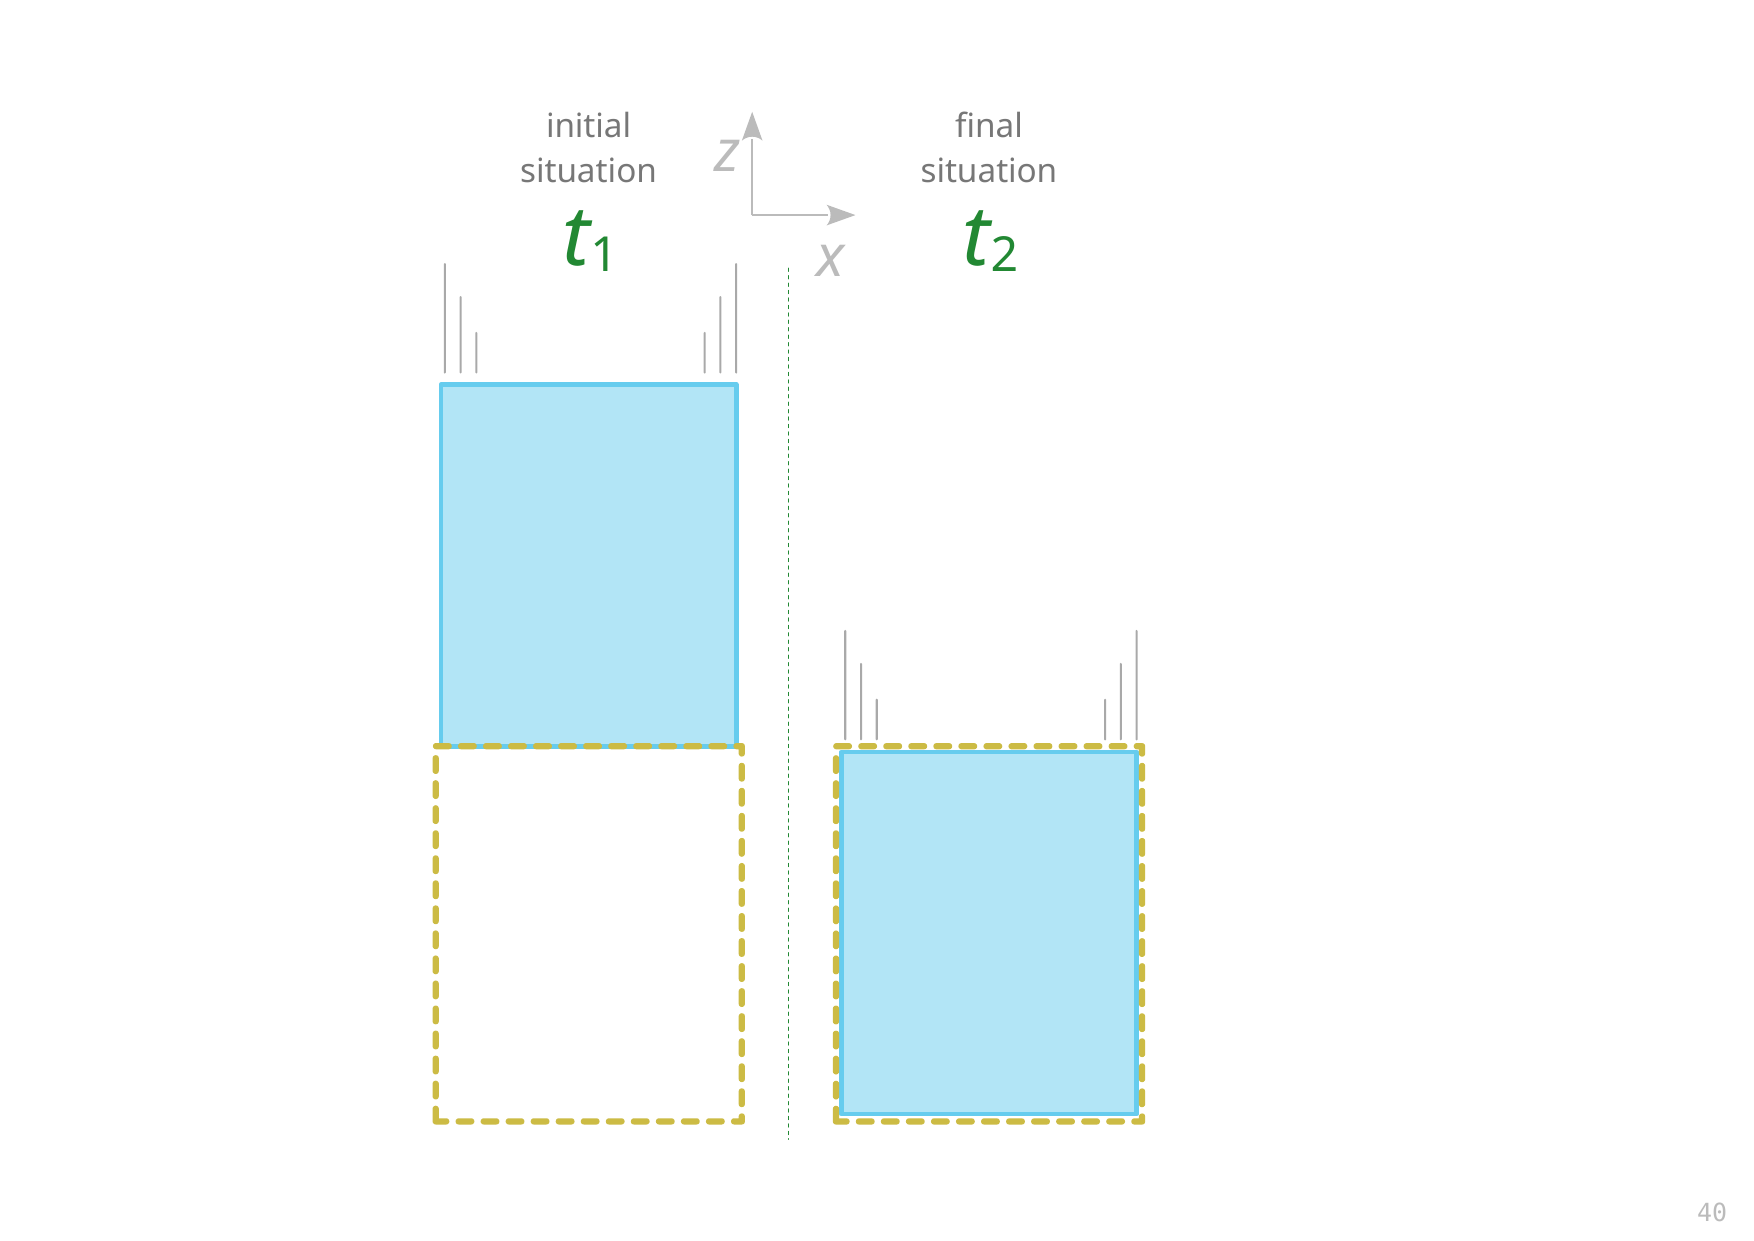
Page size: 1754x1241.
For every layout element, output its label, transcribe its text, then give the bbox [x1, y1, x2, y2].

text_box final situation [909, 94, 1069, 176]
text_box [580, 1118, 600, 1125]
text_box [738, 988, 745, 1008]
text_box [858, 743, 878, 750]
text_box [432, 384, 745, 757]
text_box [655, 1118, 675, 1125]
text_box [432, 905, 439, 925]
text_box [832, 855, 840, 875]
text_box [1056, 1118, 1075, 1125]
text_box t2 [948, 176, 1030, 267]
text_box [1138, 812, 1146, 832]
text_box [432, 880, 439, 900]
text_box [981, 1118, 1000, 1125]
text_box [1138, 762, 1146, 782]
text_box [1108, 743, 1128, 750]
text_box [1138, 1063, 1146, 1083]
text_box [432, 805, 439, 825]
text_box [738, 888, 745, 907]
text_box [432, 780, 439, 800]
text_box [680, 1118, 700, 1125]
text_box [432, 830, 439, 850]
text_box [738, 1038, 745, 1058]
text_box [933, 743, 953, 750]
text_box [1138, 837, 1146, 857]
text_box [958, 743, 978, 750]
text_box t1 [547, 176, 630, 267]
text_box x [802, 206, 862, 281]
text_box [1138, 913, 1146, 932]
text_box [1008, 743, 1028, 750]
text_box [1006, 1118, 1025, 1125]
text_box [832, 955, 840, 975]
text_box [832, 780, 840, 800]
text_box [832, 880, 840, 900]
text_box [1083, 743, 1103, 750]
text_box [880, 1118, 900, 1125]
text_box [832, 980, 840, 1000]
text_box [832, 805, 840, 825]
text_box [1133, 743, 1146, 757]
text_box [730, 1113, 745, 1125]
text_box [432, 1080, 439, 1100]
text_box [832, 1005, 840, 1025]
text_box [1106, 1118, 1126, 1125]
text_box [738, 787, 745, 807]
text_box [738, 837, 745, 857]
text_box [455, 1118, 475, 1125]
text_box [1138, 1038, 1146, 1058]
text_box [1081, 1118, 1101, 1125]
text_box [855, 1118, 875, 1125]
text_box [738, 1063, 745, 1083]
text_box [833, 743, 853, 750]
text_box [738, 1088, 745, 1108]
text_box [432, 855, 439, 875]
text_box z [699, 102, 755, 176]
text_box [432, 930, 439, 950]
text_box [1033, 743, 1053, 750]
text_box [930, 1118, 950, 1125]
text_box [432, 1030, 439, 1050]
text_box [432, 955, 439, 975]
text_box [480, 1118, 500, 1125]
text_box [1138, 1088, 1146, 1108]
text_box [1131, 1113, 1146, 1125]
text_box [705, 1118, 725, 1125]
text_box [738, 762, 745, 782]
text_box [738, 812, 745, 832]
text_box [1138, 988, 1146, 1008]
text_box [955, 1118, 975, 1125]
text_box [1138, 787, 1146, 807]
text_box [1058, 743, 1078, 750]
text_box [505, 1118, 525, 1125]
text_box [841, 752, 1137, 1115]
text_box [432, 755, 439, 774]
text_box [432, 980, 439, 1000]
text_box [738, 913, 745, 932]
text_box [605, 1118, 625, 1125]
text_box [832, 905, 840, 925]
text_box [630, 1118, 650, 1125]
text_box [832, 930, 840, 950]
text_box [832, 1080, 840, 1100]
text_box [530, 1118, 550, 1125]
text_box [738, 963, 745, 982]
text_box [1138, 888, 1146, 907]
text_box [432, 1105, 450, 1125]
text_box [1138, 863, 1146, 882]
text_box [883, 743, 903, 750]
text_box [1138, 963, 1146, 983]
text_box [832, 755, 840, 775]
text_box [1138, 938, 1146, 957]
text_box [832, 830, 840, 850]
text_box [908, 743, 928, 750]
text_box [832, 1105, 850, 1125]
text_box [832, 1030, 840, 1050]
text_box [983, 743, 1003, 750]
text_box [905, 1118, 925, 1125]
text_box [738, 862, 745, 882]
text_box [432, 1005, 439, 1025]
text_box [832, 1055, 840, 1075]
text_box [432, 1055, 439, 1075]
text_box [1138, 1013, 1146, 1033]
text_box initial situation [509, 94, 669, 176]
text_box [738, 1013, 745, 1033]
text_box [738, 938, 745, 957]
text_box [1031, 1118, 1050, 1125]
text_box [555, 1118, 575, 1125]
